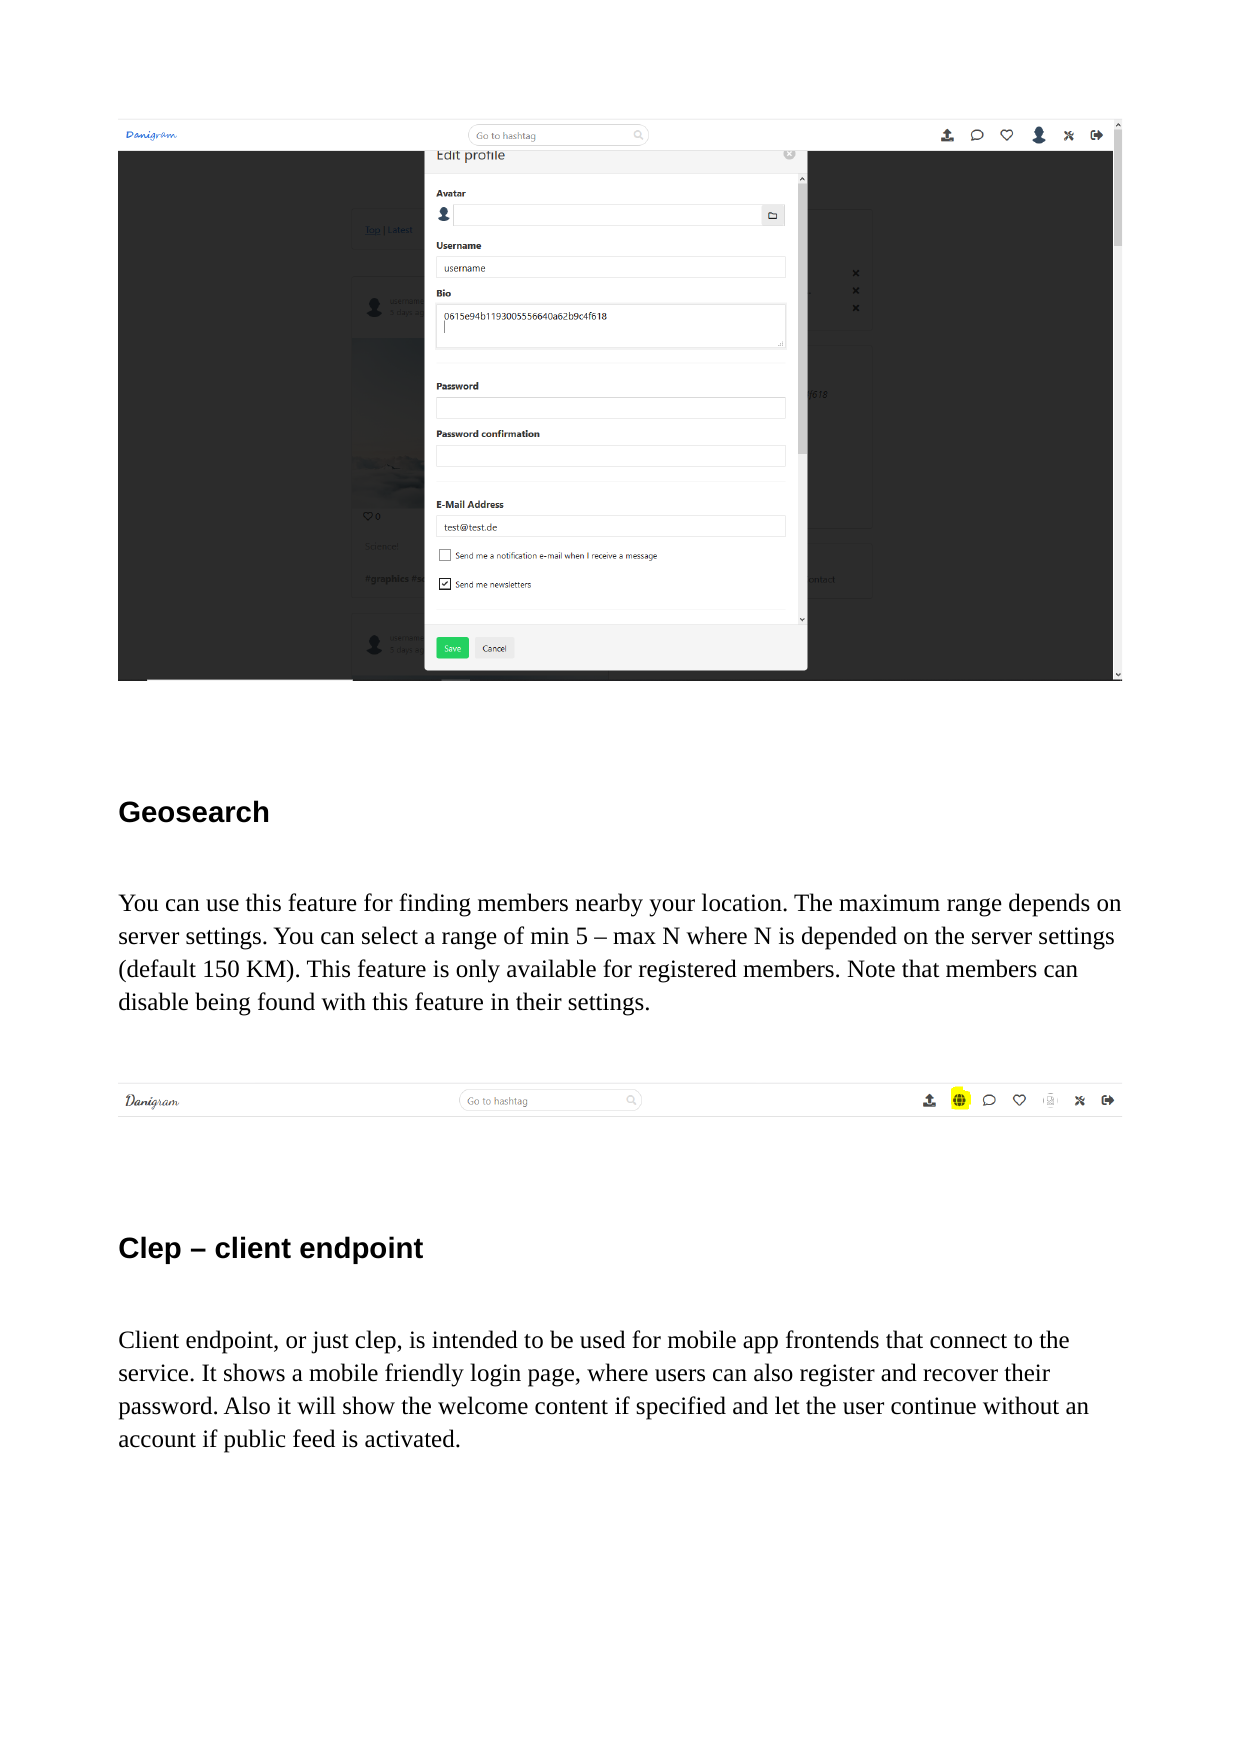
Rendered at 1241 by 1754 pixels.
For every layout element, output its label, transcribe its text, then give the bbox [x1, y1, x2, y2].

text You can use this feature for finding members nearby your location. The maximum range depends on server settings. You can select a range of min 5 – max N where N is depended on the server settings (default 150 KM). This feature is only available for registered members. Note that members can disable being found with this feature in their settings. [118, 888, 1122, 1016]
picture [118, 118, 1123, 681]
text Client endpoint, or just clep, is intended to be used for mobile app frontends that connect to the service. It shows a mobile friendly login page, where users can also register and recover their password. Also it will show the welcome content if specified and let the user continue without an account if public feed is activated. [118, 1325, 1122, 1453]
subtitle Geosearch [118, 794, 1122, 828]
picture [118, 1082, 1123, 1117]
subtitle Clep – client endpoint [118, 1231, 1122, 1265]
